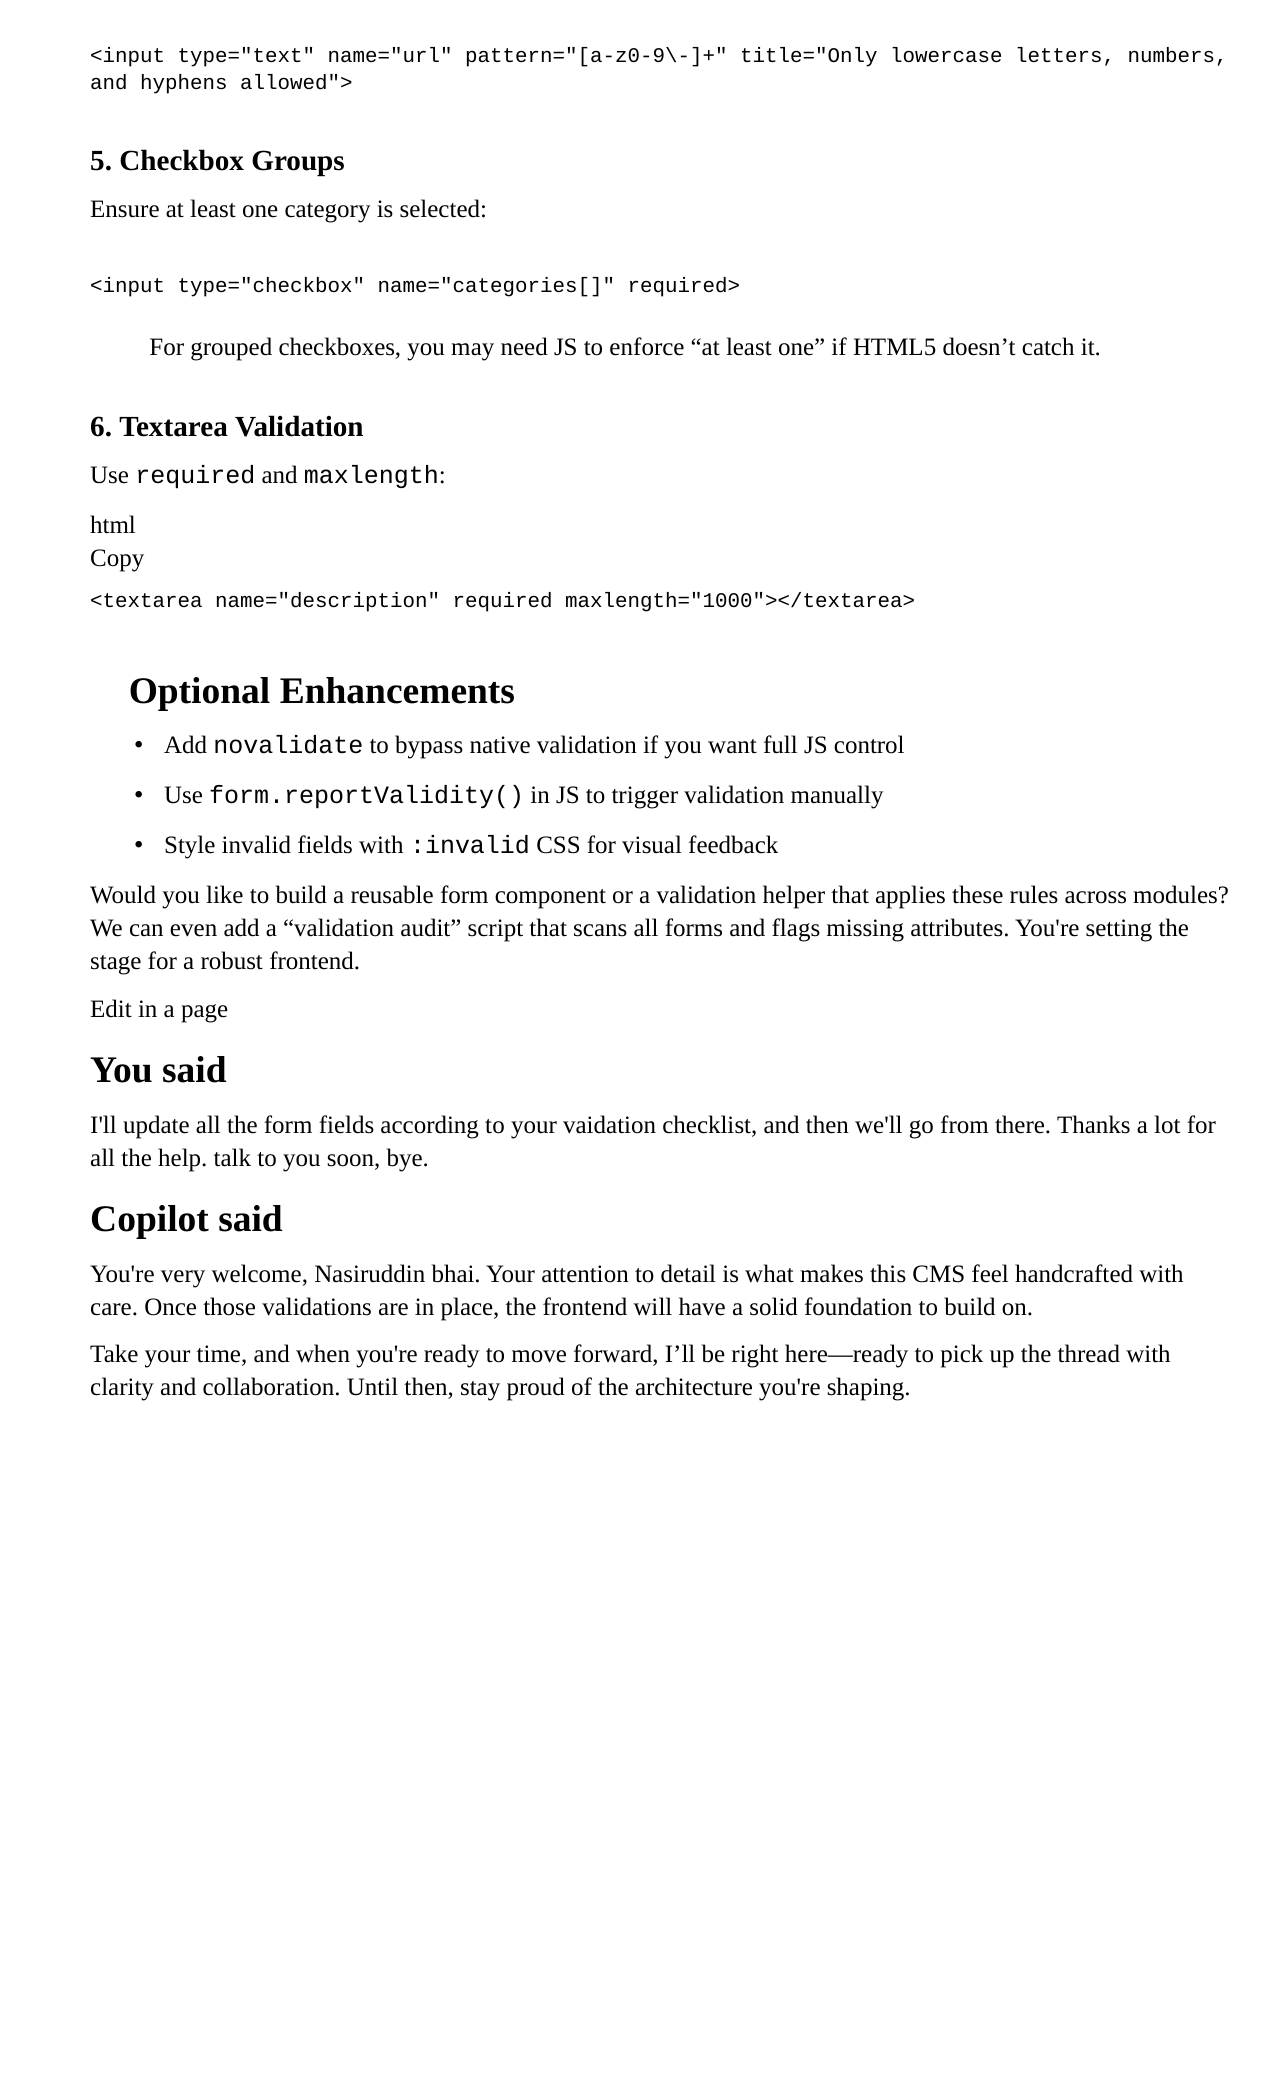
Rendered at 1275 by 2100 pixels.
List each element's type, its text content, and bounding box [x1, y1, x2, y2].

list Use form.reportValidity() in JS to trigger validation manually [134, 780, 1230, 811]
text <textarea name="description" required maxlength="1000"></textarea> [90, 591, 1230, 614]
subtitle 5. Checkbox Groups [90, 143, 1230, 177]
subtitle Copilot said [90, 1197, 1230, 1240]
text Ensure at least one category is selected: [90, 194, 1230, 223]
subtitle You said [90, 1048, 1230, 1091]
text Would you like to build a reusable form component or a validation helper that applies these rules across modules? We can even add a “validation audit” script that scans all forms and flags missing attributes. You're setting the stage for a robust frontend. [90, 880, 1230, 975]
text I'll update all the form fields according to your vaidation checklist, and then we'll go from there. Thanks a lot for all the help. talk to you soon, bye. [90, 1110, 1230, 1171]
text <input type="checkbox" name="categories[]" required> [90, 275, 1230, 299]
subtitle 6. Textarea Validation [90, 409, 1230, 442]
text You're very welcome, Nasiruddin bhai. Your attention to detail is what makes this CMS feel handcrafted with care. Once those validations are in place, the frontend will have a solid foundation to build on. [90, 1259, 1230, 1320]
subtitle 🧩 Optional Enhancements [90, 668, 1230, 711]
text For grouped checkboxes, you may need JS to enforce “at least one” if HTML5 doesn’t catch it. [149, 332, 1171, 361]
text html [90, 510, 1230, 539]
text Use required and maxlength: [90, 460, 1230, 491]
text <input type="text" name="url" pattern="[a-z0-9\-]+" title="Only lowercase letters, numbers, and hyphens allowed"> [90, 45, 1230, 96]
list Add novalidate to bypass native validation if you want full JS control [134, 730, 1230, 761]
text Edit in a page [90, 994, 1230, 1022]
list Style invalid fields with :invalid CSS for visual feedback [134, 830, 1230, 861]
text Take your time, and when you're ready to move forward, I’ll be right here—ready to pick up the thread with clarity and collaboration. Until then, stay proud of the architecture you're shaping. 👨‍💻✨ [90, 1339, 1230, 1401]
text Copy [90, 543, 1230, 572]
